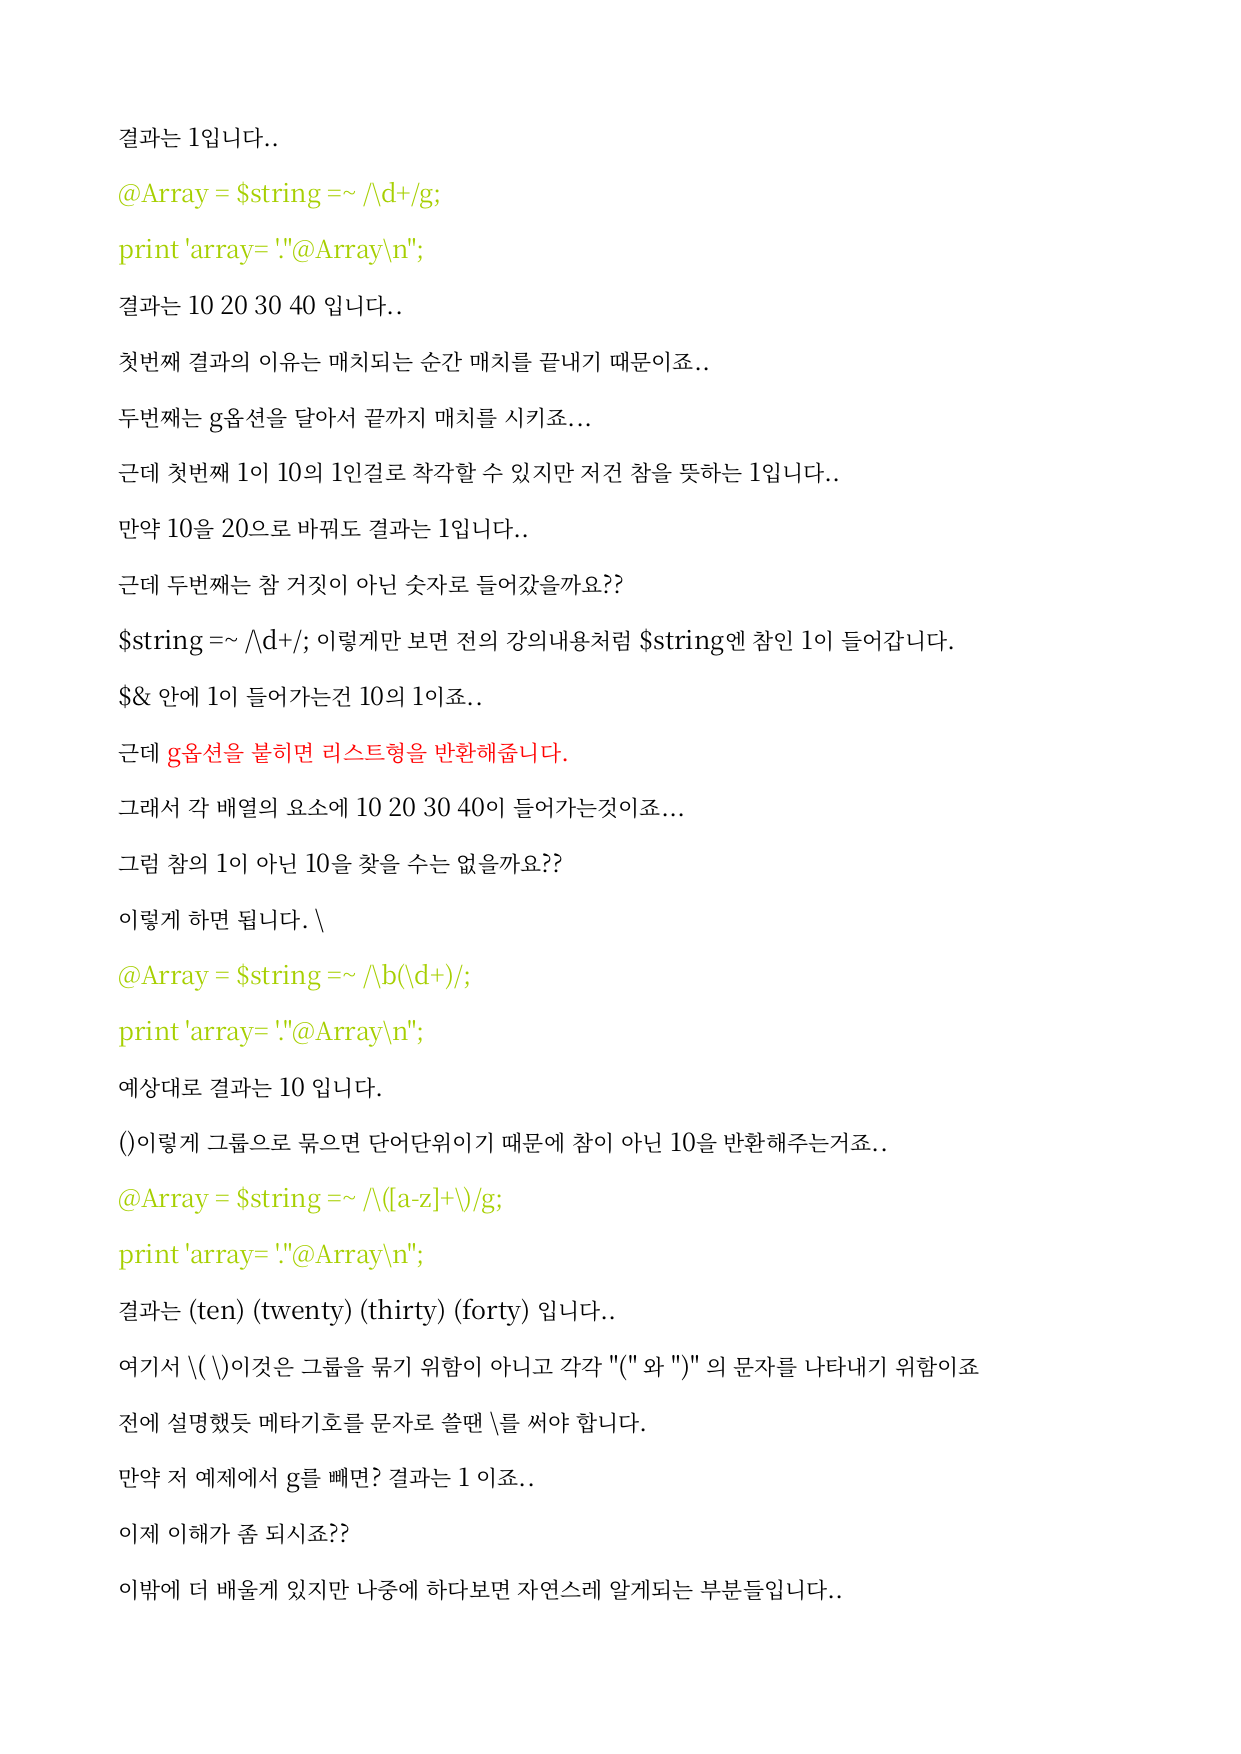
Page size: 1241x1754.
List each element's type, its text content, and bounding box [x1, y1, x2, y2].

text 만약 저 예제에서 g를 빼면? 결과는 1 이죠.. [118, 1458, 1122, 1494]
text @Array = $string =~ /\([a-z]+\)/g; [118, 1179, 1122, 1215]
text 결과는 1입니다.. [118, 118, 1122, 154]
text 결과는 (ten) (twenty) (thirty) (forty) 입니다.. [118, 1291, 1122, 1327]
text print 'array= '."@Array\n"; [118, 1235, 1122, 1271]
text 근데 g옵션을 붙히면 리스트형을 반환해줍니다. [118, 732, 1122, 768]
text print 'array= '."@Array\n"; [118, 230, 1122, 266]
text 그래서 각 배열의 요소에 10 20 30 40이 들어가는것이죠... [118, 788, 1122, 824]
text 근데 첫번째 1이 10의 1인걸로 착각할 수 있지만 저건 참을 뜻하는 1입니다.. [118, 453, 1122, 489]
text 이밖에 더 배울게 있지만 나중에 하다보면 자연스레 알게되는 부분들입니다.. [118, 1570, 1122, 1606]
text 근데 두번째는 참 거짓이 아닌 숫자로 들어갔을까요?? [118, 565, 1122, 601]
text @Array = $string =~ /\b(\d+)/; [118, 956, 1122, 992]
text 결과는 10 20 30 40 입니다.. [118, 286, 1122, 322]
text 여기서 \( \)이것은 그룹을 묶기 위함이 아니고 각각 "(" 와 ")" 의 문자를 나타내기 위함이죠 [118, 1346, 1122, 1382]
text ()이렇게 그룹으로 묶으면 단어단위이기 때문에 참이 아닌 10을 반환해주는거죠.. [118, 1123, 1122, 1159]
text 첫번째 결과의 이유는 매치되는 순간 매치를 끝내기 때문이죠.. [118, 341, 1122, 377]
text print 'array= '."@Array\n"; [118, 1011, 1122, 1047]
text 그럼 참의 1이 아닌 10을 찾을 수는 없을까요?? [118, 844, 1122, 880]
text 전에 설명했듯 메타기호를 문자로 쓸땐 \를 써야 합니다. [118, 1402, 1122, 1438]
text @Array = $string =~ /\d+/g; [118, 174, 1122, 210]
text 이렇게 하면 됩니다. \ [118, 900, 1122, 936]
text 만약 10을 20으로 바꿔도 결과는 1입니다.. [118, 509, 1122, 545]
text 두번째는 g옵션을 달아서 끝까지 매치를 시키죠... [118, 397, 1122, 433]
text $string =~ /\d+/; 이렇게만 보면 전의 강의내용처럼 $string엔 참인 1이 들어갑니다. [118, 621, 1122, 657]
text 예상대로 결과는 10 입니다. [118, 1067, 1122, 1103]
text $& 안에 1이 들어가는건 10의 1이죠.. [118, 676, 1122, 712]
text 이제 이해가 좀 되시죠?? [118, 1514, 1122, 1550]
